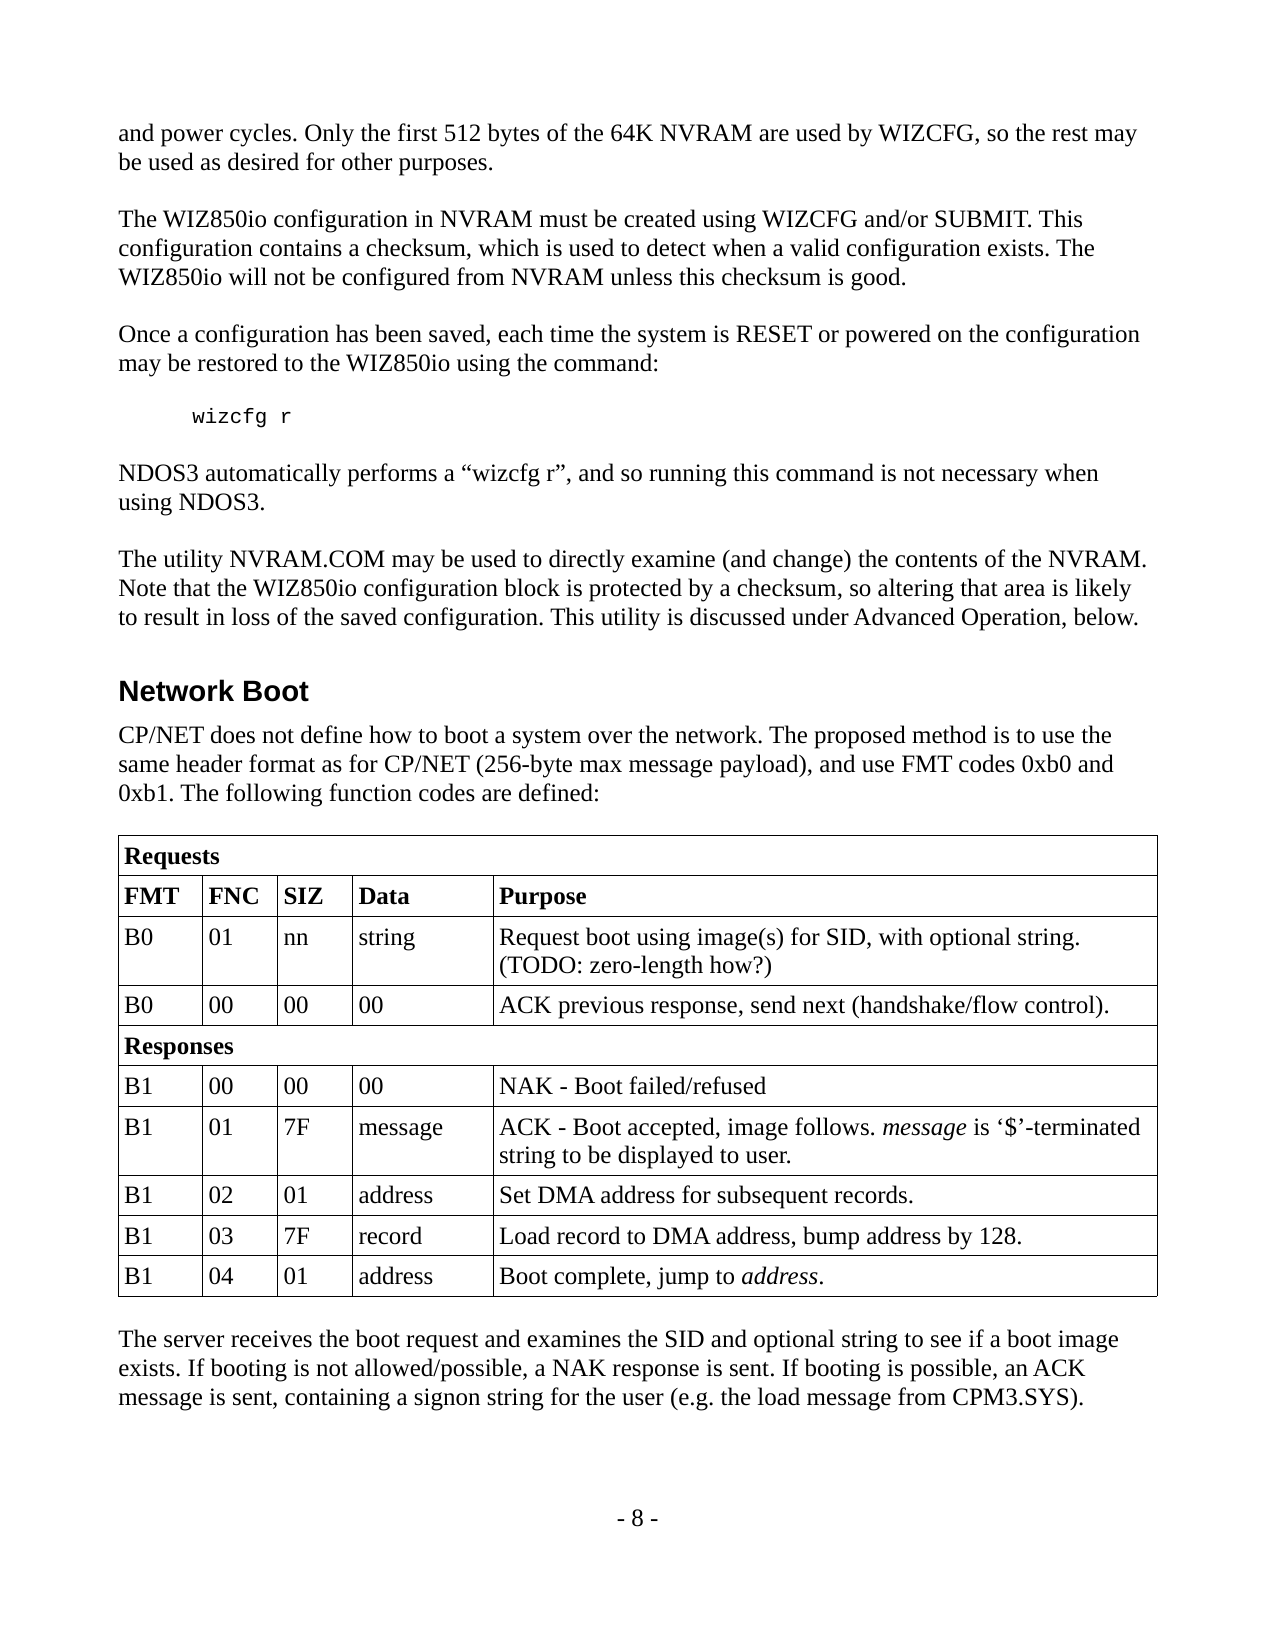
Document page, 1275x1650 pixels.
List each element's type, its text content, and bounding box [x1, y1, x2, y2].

text The server receives the boot request and examines the SID and optional string to see if a boot image exists. If booting is not allowed/possible, a NAK response is sent. If booting is possible, an ACK message is sent, containing a signon string for the user (e.g. the load message from CPM3.SYS). [118, 1324, 1157, 1411]
table_cell nn [278, 917, 352, 985]
table_cell B0 [119, 917, 202, 985]
table_cell 00 [203, 986, 277, 1025]
table_cell 00 [278, 1066, 352, 1106]
table_cell SIZ [278, 876, 352, 916]
text CP/NET does not define how to boot a system over the network. The proposed method is to use the same header format as for CP/NET (256-byte max message payload), and use FMT codes 0xb0 and 0xb1. The following function codes are defined: [118, 720, 1157, 806]
table_cell B0 [119, 986, 202, 1025]
table_cell 00 [278, 986, 352, 1025]
table_cell Set DMA address for subsequent records. [494, 1176, 1157, 1215]
table_cell Boot complete, jump to address. [494, 1256, 1157, 1296]
table_cell Load record to DMA address, bump address by 128. [494, 1216, 1157, 1255]
table_cell NAK - Boot failed/refused [494, 1066, 1157, 1106]
table_cell string [353, 917, 493, 985]
table_cell address [353, 1176, 493, 1215]
table_cell B1 [119, 1066, 202, 1106]
table_cell 02 [203, 1176, 277, 1215]
table_cell B1 [119, 1107, 202, 1175]
table_cell message [353, 1107, 493, 1175]
table_cell address [353, 1256, 493, 1296]
table_cell Purpose [494, 876, 1157, 916]
table_cell B1 [119, 1176, 202, 1215]
table_cell ACK previous response, send next (handshake/flow control). [494, 986, 1157, 1025]
table_cell 00 [203, 1066, 277, 1106]
table_cell 7F [278, 1107, 352, 1175]
table_cell Request boot using image(s) for SID, with optional string. (TODO: zero-length how?) [494, 917, 1157, 985]
text The utility NVRAM.COM may be used to directly examine (and change) the contents of the NVRAM. Note that the WIZ850io configuration block is protected by a checksum, so altering that area is likely to result in loss of the saved configuration. This utility is discussed under Advanced Operation, below. [118, 544, 1157, 631]
text The WIZ850io configuration in NVRAM must be created using WIZCFG and/or SUBMIT. This configuration contains a checksum, which is used to detect when a valid configuration exists. The WIZ850io will not be configured from NVRAM unless this checksum is good. [118, 204, 1157, 291]
table_cell record [353, 1216, 493, 1255]
text Once a configuration has been saved, each time the system is RESET or powered on the configuration may be restored to the WIZ850io using the command: [118, 319, 1157, 377]
table_cell 00 [353, 986, 493, 1025]
text wizcfg r [192, 406, 1157, 429]
table_cell 01 [203, 917, 277, 985]
table_cell ACK - Boot accepted, image follows. message is ‘$’-terminated string to be displayed to user. [494, 1107, 1157, 1175]
table_cell 7F [278, 1216, 352, 1255]
text and power cycles. Only the first 512 bytes of the 64K NVRAM are used by WIZCFG, so the rest may be used as desired for other purposes. [118, 118, 1157, 176]
subtitle Network Boot [118, 674, 1157, 708]
table_cell 04 [203, 1256, 277, 1296]
table_cell 00 [353, 1066, 493, 1106]
table_cell B1 [119, 1256, 202, 1296]
text NDOS3 automatically performs a “wizcfg r”, and so running this command is not necessary when using NDOS3. [118, 458, 1157, 516]
table_cell 01 [203, 1107, 277, 1175]
table_cell FNC [203, 876, 277, 916]
table_cell 01 [278, 1176, 352, 1215]
table_header Requests [119, 836, 1157, 875]
table_cell Data [353, 876, 493, 916]
table_cell FMT [119, 876, 202, 916]
table_cell 01 [278, 1256, 352, 1296]
table_cell B1 [119, 1216, 202, 1255]
table_cell Responses [119, 1026, 1157, 1065]
table_cell 03 [203, 1216, 277, 1255]
